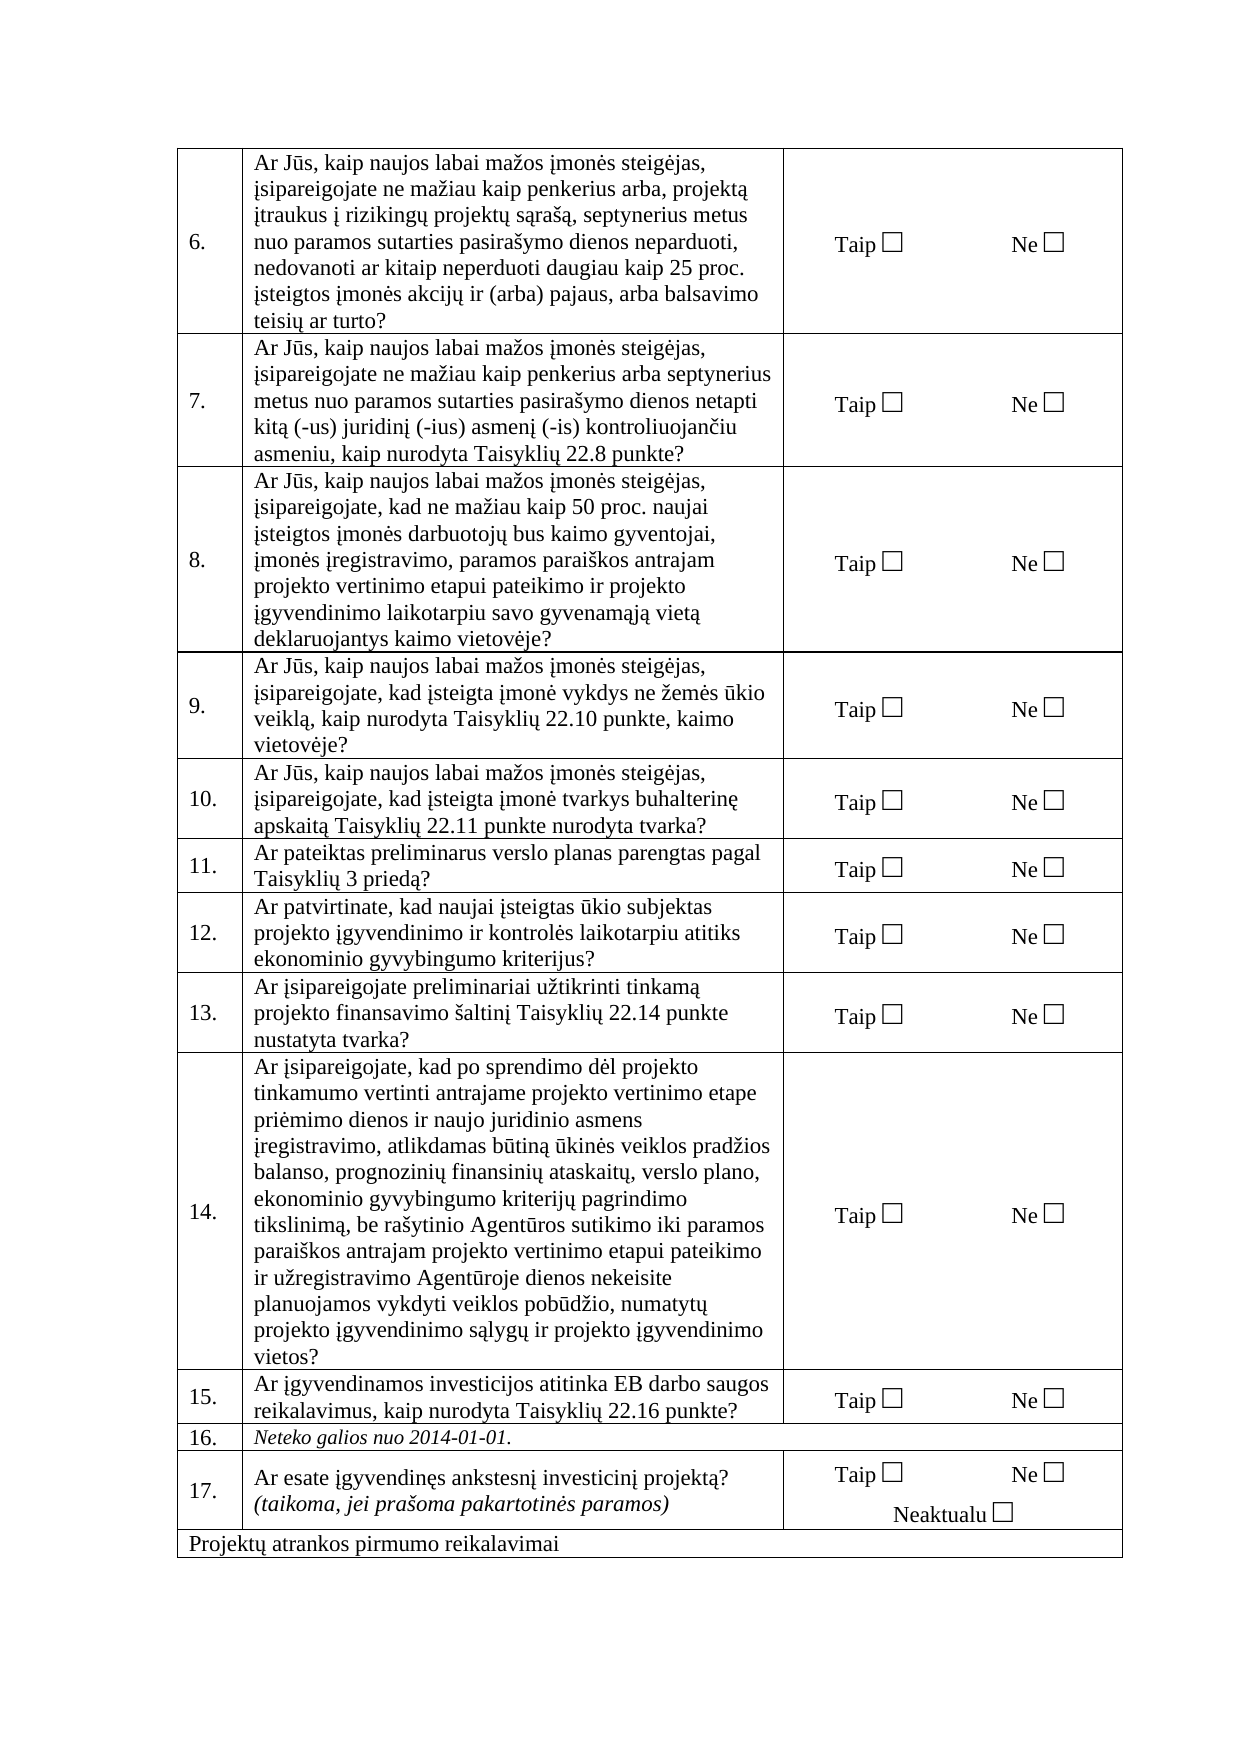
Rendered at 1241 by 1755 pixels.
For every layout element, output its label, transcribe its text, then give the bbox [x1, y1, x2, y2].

table_cell Ne □ [953, 1370, 1122, 1423]
table_cell Ne □ [953, 1053, 1122, 1369]
table_cell Ar pateiktas preliminarus verslo planas parengtas pagal Taisyklių 3 priedą? [243, 839, 783, 892]
table_cell Taip □ [784, 973, 953, 1052]
table_cell Neaktualu □ [784, 1490, 1122, 1529]
table_cell Ne □ [953, 467, 1122, 651]
table_cell Ar esate įgyvendinęs ankstesnį investicinį projektą? (taikoma, jei prašoma pakartotinės paramos) [243, 1451, 783, 1529]
table_cell Taip □ [784, 1451, 953, 1490]
table_cell 11. [178, 839, 242, 892]
table_cell 7. [178, 334, 242, 466]
table_cell Ar Jūs, kaip naujos labai mažos įmonės steigėjas, įsipareigojate, kad įsteigta įmonė tvarkys buhalterinę apskaitą Taisyklių 22.11 punkte nurodyta tvarka? [243, 759, 783, 838]
table_cell Ar įgyvendinamos investicijos atitinka EB darbo saugos reikalavimus, kaip nurodyta Taisyklių 22.16 punkte? [243, 1370, 783, 1423]
table_cell Ne □ [953, 893, 1122, 972]
table_cell Ne □ [953, 759, 1122, 838]
table_cell Ar įsipareigojate preliminariai užtikrinti tinkamą projekto finansavimo šaltinį Taisyklių 22.14 punkte nustatyta tvarka? [243, 973, 783, 1052]
table_cell Taip □ [784, 467, 953, 651]
table_cell 15. [178, 1370, 242, 1423]
table_cell Taip □ [784, 759, 953, 838]
table_cell Ar Jūs, kaip naujos labai mažos įmonės steigėjas, įsipareigojate, kad ne mažiau kaip 50 proc. naujai įsteigtos įmonės darbuotojų bus kaimo gyventojai, įmonės įregistravimo, paramos paraiškos antrajam projekto vertinimo etapui pateikimo ir projekto įgyvendinimo laikotarpiu savo gyvenamąją vietą deklaruojantys kaimo vietovėje? [243, 467, 783, 651]
table_cell 9. [178, 653, 242, 758]
table_cell Ne □ [953, 1451, 1122, 1490]
table_cell 14. [178, 1053, 242, 1369]
table_cell 8. [178, 467, 242, 651]
table_cell Ne □ [953, 973, 1122, 1052]
table_cell Ne □ [953, 839, 1122, 892]
table_cell 6. [178, 149, 242, 333]
table_cell Taip □ [784, 334, 953, 466]
table_cell Ne □ [953, 334, 1122, 466]
table_cell Ar Jūs, kaip naujos labai mažos įmonės steigėjas, įsipareigojate ne mažiau kaip penkerius arba septynerius metus nuo paramos sutarties pasirašymo dienos netapti kitą (-us) juridinį (-ius) asmenį (-is) kontroliuojančiu asmeniu, kaip nurodyta Taisyklių 22.8 punkte? [243, 334, 783, 466]
table_cell Taip □ [784, 653, 953, 758]
table_cell Ar Jūs, kaip naujos labai mažos įmonės steigėjas, įsipareigojate ne mažiau kaip penkerius arba, projektą įtraukus į rizikingų projektų sąrašą, septynerius metus nuo paramos sutarties pasirašymo dienos neparduoti, nedovanoti ar kitaip neperduoti daugiau kaip 25 proc. įsteigtos įmonės akcijų ir (arba) pajaus, arba balsavimo teisių ar turto? [243, 149, 783, 333]
table_cell Ar patvirtinate, kad naujai įsteigtas ūkio subjektas projekto įgyvendinimo ir kontrolės laikotarpiu atitiks ekonominio gyvybingumo kriterijus? [243, 893, 783, 972]
table_cell Projektų atrankos pirmumo reikalavimai [178, 1530, 1122, 1557]
table_cell Taip □ [784, 149, 953, 333]
table_cell 16. [178, 1424, 242, 1450]
table_cell Ne □ [953, 149, 1122, 333]
table_cell Taip □ [784, 1370, 953, 1423]
table_cell Neteko galios nuo 2014-01-01. [243, 1424, 1122, 1450]
table_cell Ar įsipareigojate, kad po sprendimo dėl projekto tinkamumo vertinti antrajame projekto vertinimo etape priėmimo dienos ir naujo juridinio asmens įregistravimo, atlikdamas būtiną ūkinės veiklos pradžios balanso, prognozinių finansinių ataskaitų, verslo plano, ekonominio gyvybingumo kriterijų pagrindimo tikslinimą, be rašytinio Agentūros sutikimo iki paramos paraiškos antrajam projekto vertinimo etapui pateikimo ir užregistravimo Agentūroje dienos nekeisite planuojamos vykdyti veiklos pobūdžio, numatytų projekto įgyvendinimo sąlygų ir projekto įgyvendinimo vietos? [243, 1053, 783, 1369]
table_cell 17. [178, 1451, 242, 1529]
table_cell 12. [178, 893, 242, 972]
table_cell Taip □ [784, 1053, 953, 1369]
table_cell Ne □ [953, 653, 1122, 758]
table_cell Taip □ [784, 839, 953, 892]
table_cell 10. [178, 759, 242, 838]
table_cell Taip □ [784, 893, 953, 972]
table_cell Ar Jūs, kaip naujos labai mažos įmonės steigėjas, įsipareigojate, kad įsteigta įmonė vykdys ne žemės ūkio veiklą, kaip nurodyta Taisyklių 22.10 punkte, kaimo vietovėje? [243, 653, 783, 758]
table_cell 13. [178, 973, 242, 1052]
